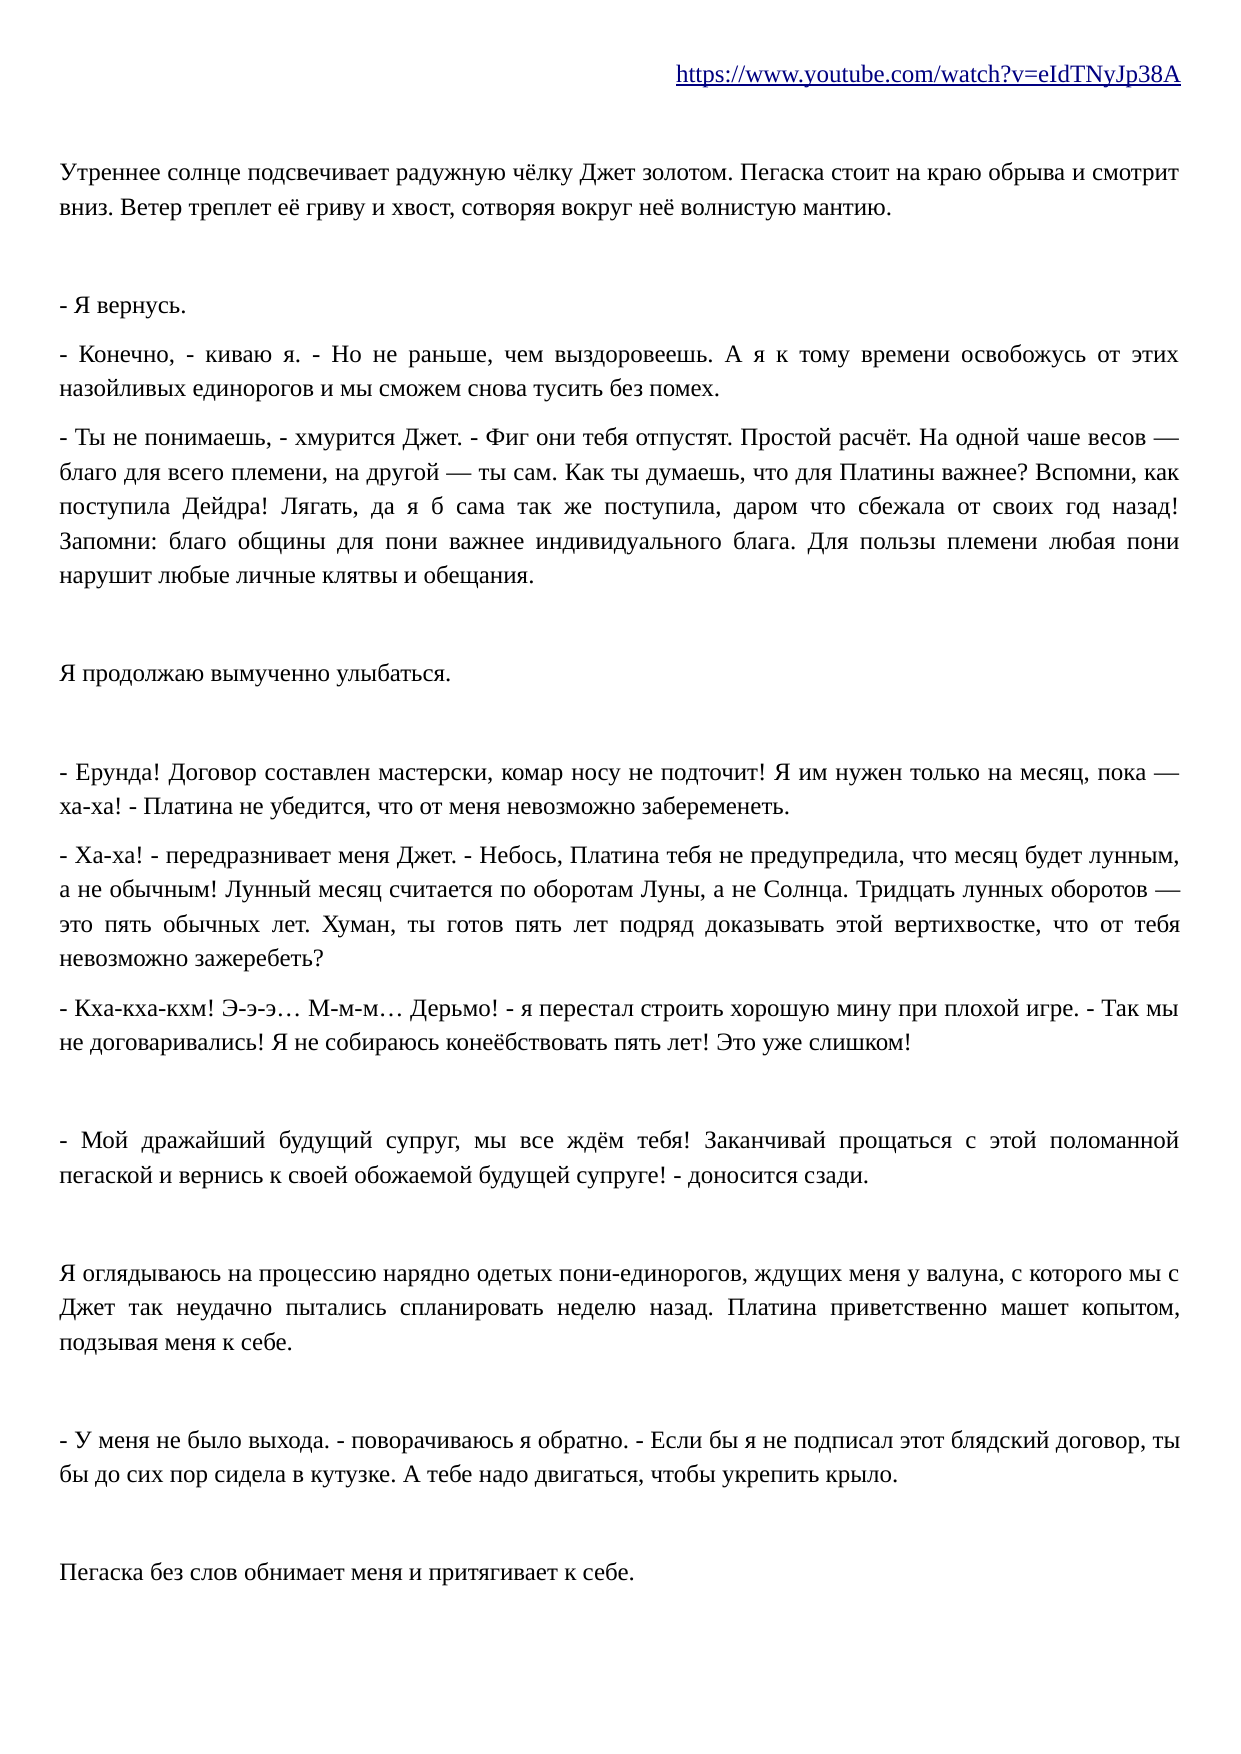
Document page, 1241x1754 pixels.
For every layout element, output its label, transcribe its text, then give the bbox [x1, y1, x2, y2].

text - Мой дражайший будущий супруг, мы все ждём тебя! Заканчивай прощаться с этой поломанной пегаской и вернись к своей обожаемой будущей супруге! - доносится сзади. [59, 1125, 1181, 1188]
text - Ха-ха! - передразнивает меня Джет. - Небось, Платина тебя не предупредила, что месяц будет лунным, а не обычным! Лунный месяц считается по оборотам Луны, а не Солнца. Тридцать лунных оборотов — это пять обычных лет. Хуман, ты готов пять лет подряд доказывать этой вертихвостке, что от тебя невозможно зажеребеть? [59, 840, 1181, 972]
text https://www.youtube.com/watch?v=eIdTNyJp38A [59, 59, 1181, 88]
text Утреннее солнце подсвечивает радужную чёлку Джет золотом. Пегаска стоит на краю обрыва и смотрит вниз. Ветер треплет её гриву и хвост, сотворяя вокруг неё волнистую мантию. [59, 157, 1181, 220]
text - Ты не понимаешь, - хмурится Джет. - Фиг они тебя отпустят. Простой расчёт. На одной чаше весов — благо для всего племени, на другой — ты сам. Как ты думаешь, что для Платины важнее? Вспомни, как поступила Дейдра! Лягать, да я б сама так же поступила, даром что сбежала от своих год назад! Запомни: благо общины для пони важнее индивидуального блага. Для пользы племени любая пони нарушит любые личные клятвы и обещания. [59, 422, 1181, 589]
text - Ерунда! Договор составлен мастерски, комар носу не подточит! Я им нужен только на месяц, пока — ха-ха! - Платина не убедится, что от меня невозможно забеременеть. [59, 757, 1181, 820]
text Пегаска без слов обнимает меня и притягивает к себе. [59, 1557, 1181, 1586]
text Я оглядываюсь на процессию нарядно одетых пони-единорогов, ждущих меня у валуна, с которого мы с Джет так неудачно пытались спланировать неделю назад. Платина приветственно машет копытом, подзывая меня к себе. [59, 1258, 1181, 1356]
text - Конечно, - киваю я. - Но не раньше, чем выздоровеешь. А я к тому времени освобожусь от этих назойливых единорогов и мы сможем снова тусить без помех. [59, 339, 1181, 402]
text - Я вернусь. [59, 290, 1181, 318]
text - У меня не было выхода. - поворачиваюсь я обратно. - Если бы я не подписал этот блядский договор, ты бы до сих пор сидела в кутузке. А тебе надо двигаться, чтобы укрепить крыло. [59, 1425, 1181, 1488]
text Я продолжаю вымученно улыбаться. [59, 658, 1181, 687]
text - Кха-кха-кхм! Э-э-э… М-м-м… Дерьмо! - я перестал строить хорошую мину при плохой игре. - Так мы не договаривались! Я не собираюсь конеёбствовать пять лет! Это уже слишком! [59, 993, 1181, 1056]
